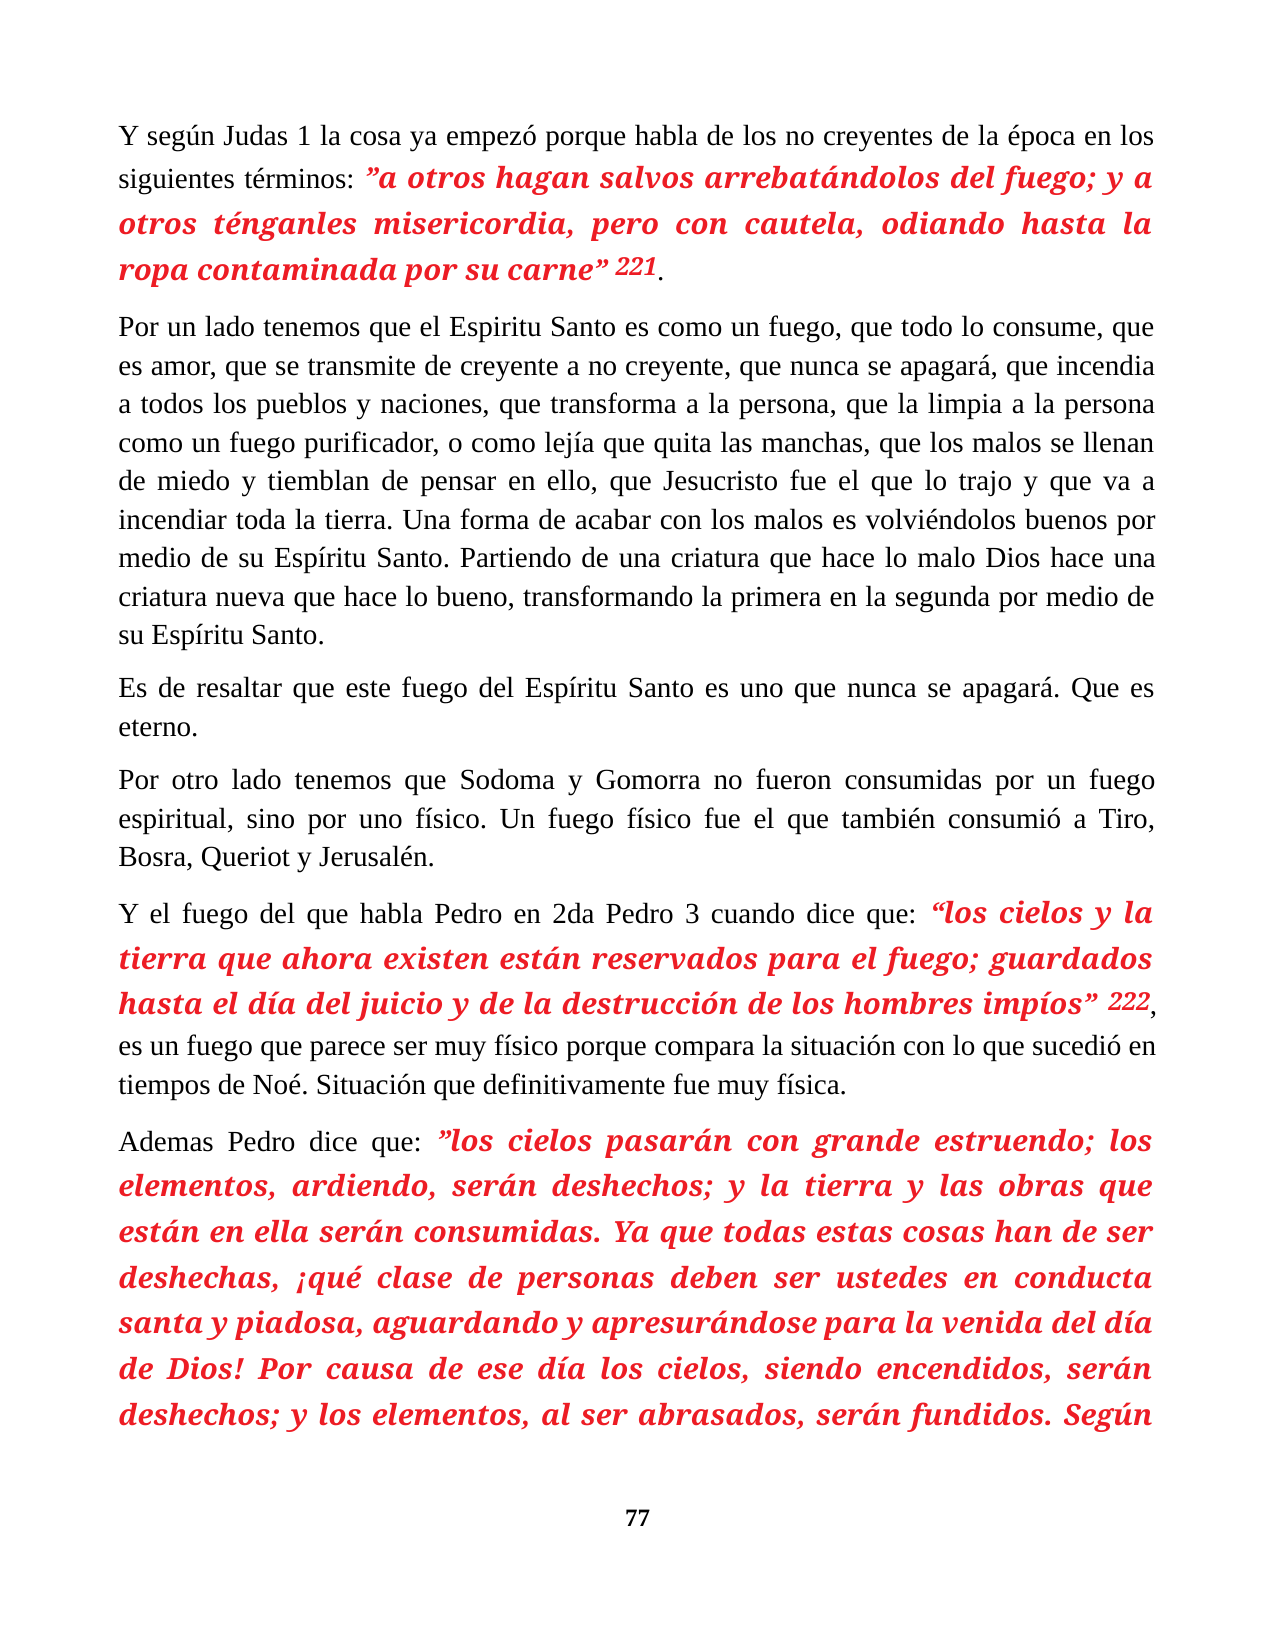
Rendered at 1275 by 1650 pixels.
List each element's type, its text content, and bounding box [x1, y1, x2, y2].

text Por otro lado tenemos que Sodoma y Gomorra no fueron consumidas por un fuego espiritual, sino por uno físico. Un fuego físico fue el que también consumió a Tiro, Bosra, Queriot y Jerusalén. [118, 762, 1157, 873]
text Y según Judas 1 la cosa ya empezó porque habla de los no creyentes de la época en los siguientes términos: ”a otros hagan salvos arrebatándolos del fuego; y a otros ténganles misericordia, pero con cautela, odiando hasta la ropa contaminada por su carne” . [118, 118, 1157, 288]
text Es de resaltar que este fuego del Espíritu Santo es uno que nunca se apagará. Que es eterno. [118, 671, 1157, 743]
text Y el fuego del que habla Pedro en 2da Pedro 3 cuando dice que: “los cielos y la tierra que ahora existen están reservados para el fuego; guardados hasta el día del juicio y de la destrucción de los hombres impíos” , es un fuego que parece ser muy físico porque compara la situación con lo que sucedió en tiempos de Noé. Situación que definitivamente fue muy física. [118, 892, 1157, 1100]
text Ademas Pedro dice que: ”los cielos pasarán con grande estruendo; los elementos, ardiendo, serán deshechos; y la tierra y las obras que están en ella serán consumidas. Ya que todas estas cosas han de ser deshechas, ¡qué clase de personas deben ser ustedes en conducta santa y piadosa, aguardando y apresurándose para la venida del día de Dios! Por causa de ese día los cielos, siendo encendidos, serán deshechos; y los elementos, al ser abrasados, serán fundidos. Según [118, 1120, 1157, 1433]
text Por un lado tenemos que el Espiritu Santo es como un fuego, que todo lo consume, que es amor, que se transmite de creyente a no creyente, que nunca se apagará, que incendia a todos los pueblos y naciones, que transforma a la persona, que la limpia a la persona como un fuego purificador, o como lejía que quita las manchas, que los malos se llenan de miedo y tiemblan de pensar en ello, que Jesucristo fue el que lo trajo y que va a incendiar toda la tierra. Una forma de acabar con los malos es volviéndolos buenos por medio de su Espíritu Santo. Partiendo de una criatura que hace lo malo Dios hace una criatura nueva que hace lo bueno, transformando la primera en la segunda por medio de su Espíritu Santo. [118, 309, 1157, 651]
